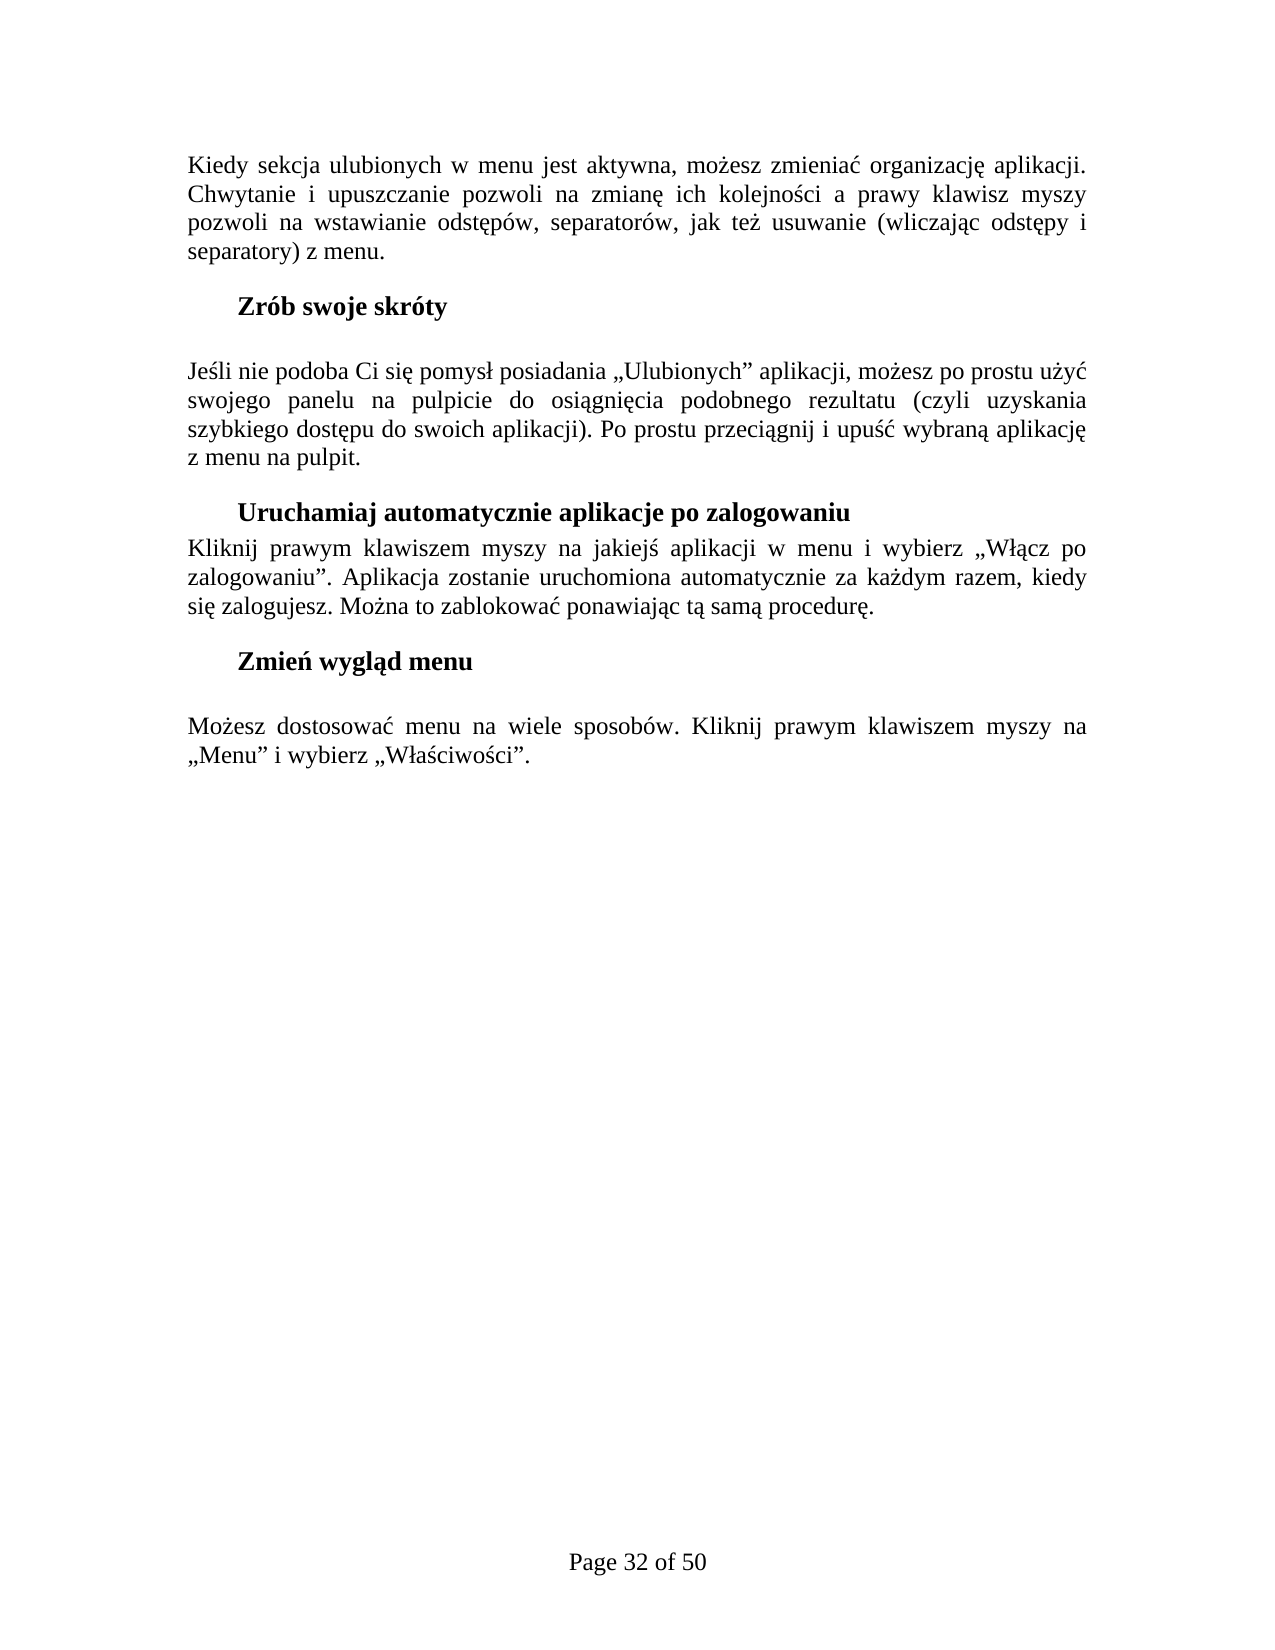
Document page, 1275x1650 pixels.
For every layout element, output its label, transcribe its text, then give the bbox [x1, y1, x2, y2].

text Możesz dostosować menu na wiele sposobów. Kliknij prawym klawiszem myszy na „Menu” i wybierz „Właściwości”. [187, 711, 1087, 768]
text Kliknij prawym klawiszem myszy na jakiejś aplikacji w menu i wybierz „Włącz po zalogowaniu”. Aplikacja zostanie uruchomiona automatycznie za każdym razem, kiedy się zalogujesz. Można to zablokować ponawiając tą samą procedurę. [187, 533, 1087, 620]
subtitle Uruchamiaj automatycznie aplikacje po zalogowaniu [187, 496, 1087, 527]
text Kiedy sekcja ulubionych w menu jest aktywna, możesz zmieniać organizację aplikacji. Chwytanie i upuszczanie pozwoli na zmianę ich kolejności a prawy klawisz myszy pozwoli na wstawianie odstępów, separatorów, jak też usuwanie (wliczając odstępy i separatory) z menu. [187, 150, 1087, 265]
subtitle Zmień wygląd menu [187, 645, 1087, 676]
subtitle Zrób swoje skróty [187, 290, 1087, 321]
text Jeśli nie podoba Ci się pomysł posiadania „Ulubionych” aplikacji, możesz po prostu użyć swojego panelu na pulpicie do osiągnięcia podobnego rezultatu (czyli uzyskania szybkiego dostępu do swoich aplikacji). Po prostu przeciągnij i upuść wybraną aplikację z menu na pulpit. [187, 356, 1087, 471]
